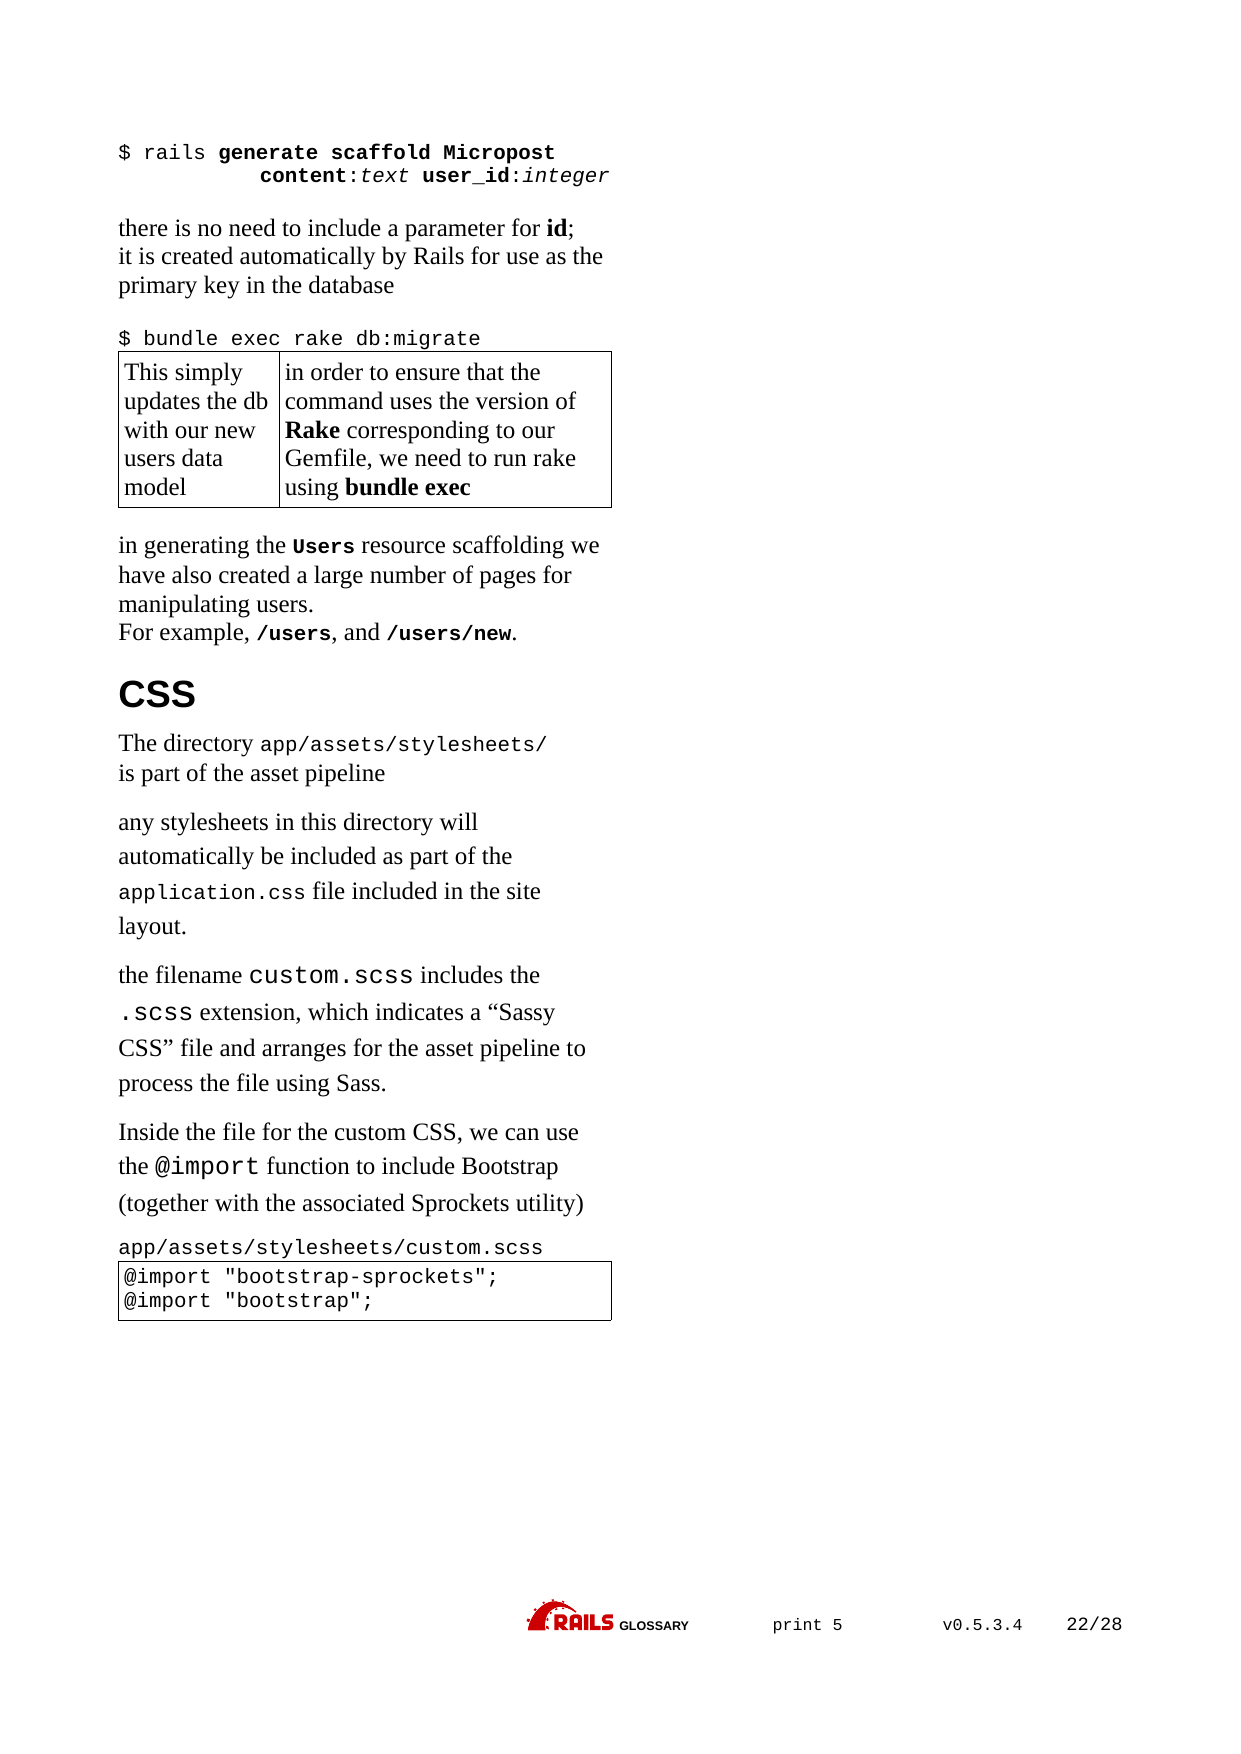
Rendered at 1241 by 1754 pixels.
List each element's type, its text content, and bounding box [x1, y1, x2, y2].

text $ bundle exec rake db:migrate [118, 328, 611, 351]
text content:text user_id:integer [118, 165, 611, 189]
table_header in order to ensure that the command uses the version of Rake corresponding to our Gemfile, we need to run rake using bundle exec [280, 352, 611, 507]
text primary key in the database [118, 270, 611, 299]
text $ rails generate scaffold Micropost [118, 142, 611, 165]
text is part of the asset pipeline [118, 758, 611, 787]
text Inside the file for the custom CSS, we can use the @import function to include Bootstrap (together with the associated Sprockets utility) [118, 1117, 611, 1217]
text For example, /users, and /users/new. [118, 617, 611, 647]
text The directory app/assets/stylesheets/ [118, 728, 611, 758]
text any stylesheets in this directory will automatically be included as part of the application.css file included in the site layout. [118, 807, 611, 940]
text app/assets/stylesheets/custom.scss [118, 1237, 611, 1261]
text the filename custom.scss includes the .scss extension, which indicates a “Sassy CSS” file and arranges for the asset pipeline to process the file using Sass. [118, 960, 611, 1097]
subtitle CSS [118, 672, 611, 716]
text there is no need to include a parameter for id; [118, 213, 611, 241]
table_header This simply updates the db with our new users data model [119, 352, 279, 507]
text in generating the Users resource scaffolding we have also created a large number of pages for manipulating users. [118, 530, 611, 617]
table_header @import "bootstrap-sprockets"; @import "bootstrap"; [119, 1262, 611, 1319]
text it is created automatically by Rails for use as the [118, 241, 611, 270]
